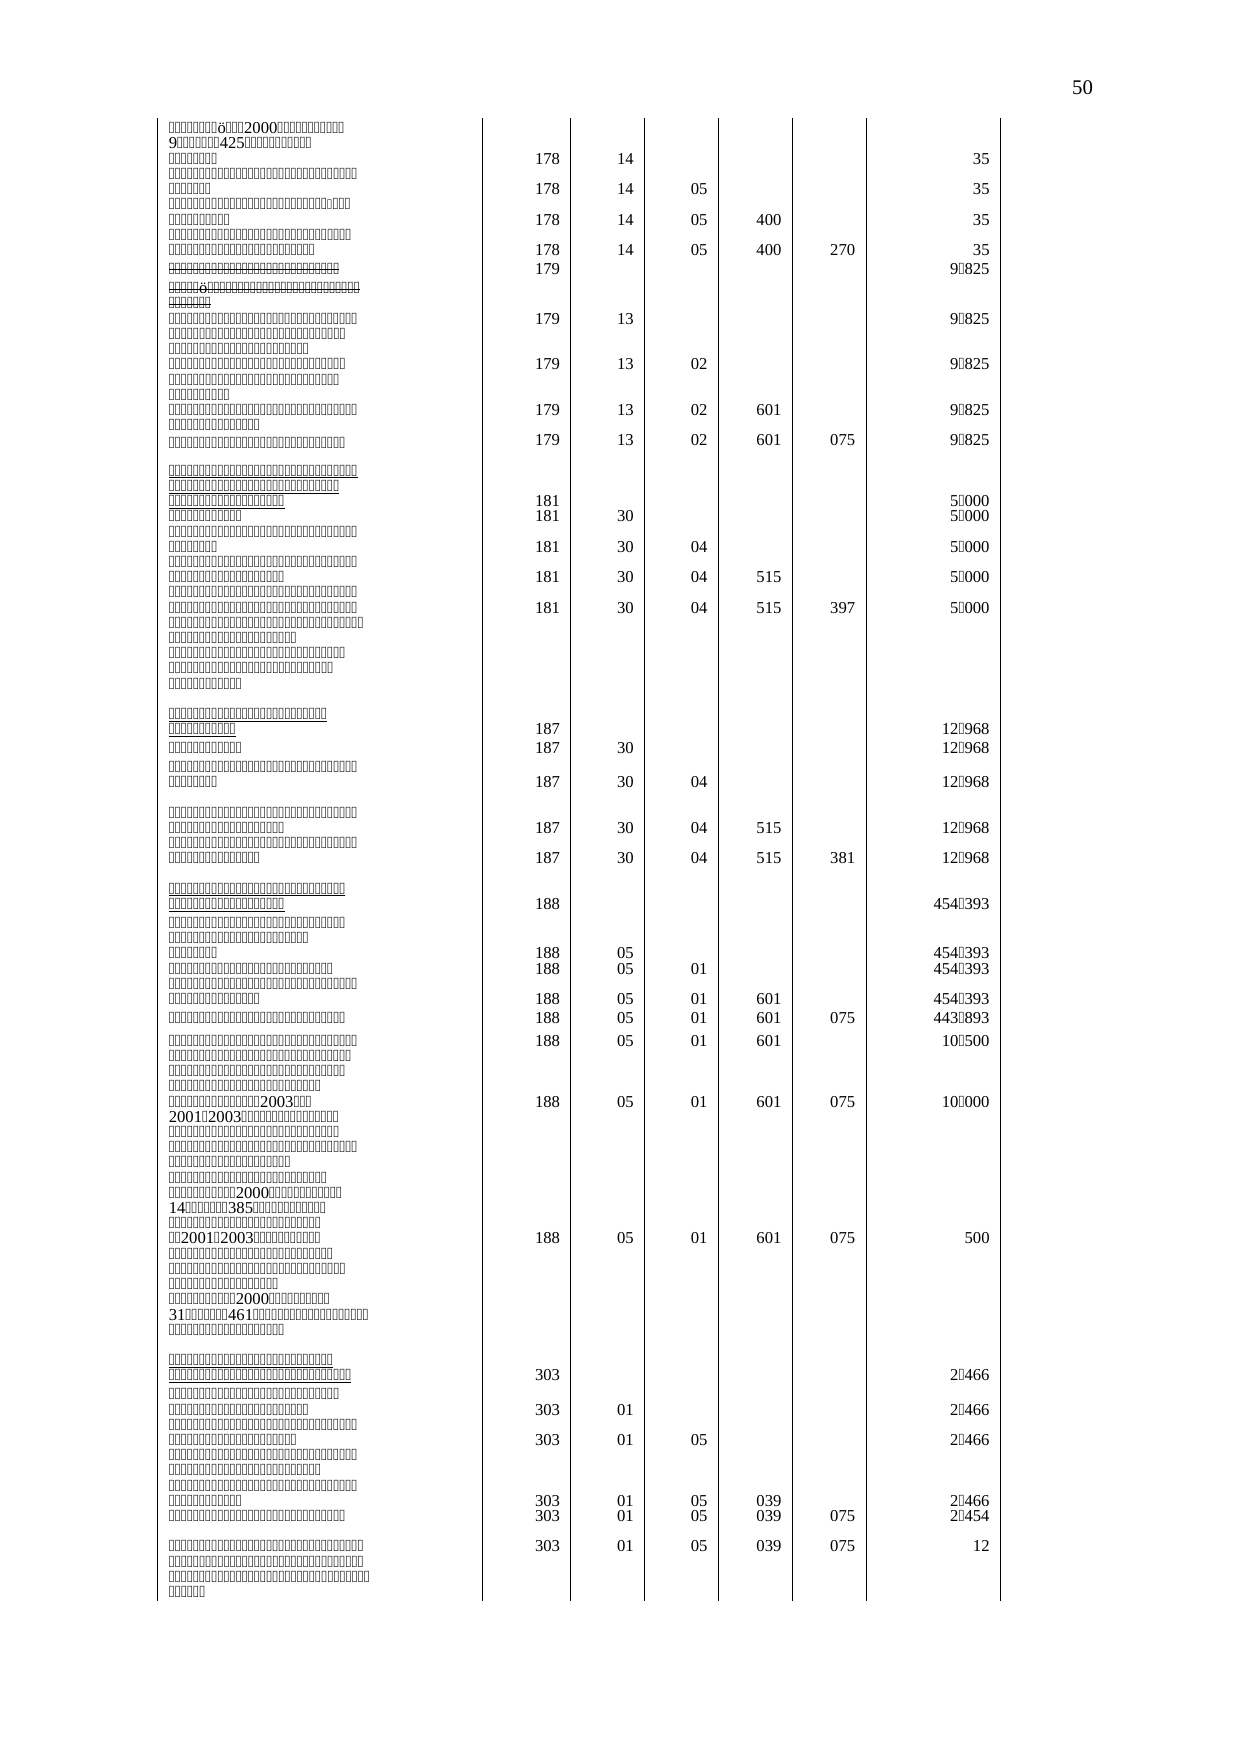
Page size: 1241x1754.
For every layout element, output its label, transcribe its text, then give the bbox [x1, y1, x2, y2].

table_cell  [483, 1354, 570, 1388]
table_cell  [483, 168, 570, 198]
table_cell  [158, 510, 482, 525]
table_cell  [645, 434, 718, 464]
table_cell  [571, 358, 644, 404]
table_cell [867, 118, 1000, 153]
table_cell  [719, 556, 792, 586]
table_cell [645, 153, 718, 168]
table_cell  [719, 1540, 792, 1601]
table_cell [719, 883, 792, 917]
table_cell  [483, 1012, 570, 1034]
table_cell  [867, 807, 1000, 837]
table_cell [645, 917, 718, 962]
table_cell    [158, 465, 482, 510]
table_cell  [867, 1449, 1000, 1510]
table_cell  [867, 153, 1000, 168]
table_cell  [645, 807, 718, 837]
table_cell  [483, 761, 570, 807]
table_cell  [867, 1388, 1000, 1418]
table_cell  [483, 358, 570, 404]
table_cell [571, 118, 644, 153]
table_cell        [158, 1232, 482, 1354]
table_cell  [483, 1510, 570, 1540]
table_cell [719, 1419, 792, 1449]
table_cell [571, 263, 644, 312]
table_cell  [483, 465, 570, 510]
table_cell  [867, 510, 1000, 525]
table_cell  [719, 1012, 792, 1034]
table_cell [793, 1354, 866, 1388]
table_cell  [719, 404, 792, 434]
table_cell [793, 963, 866, 978]
table_cell  [571, 978, 644, 1012]
table_cell  [719, 1449, 792, 1510]
table_cell [645, 1388, 718, 1418]
table_cell  [867, 963, 1000, 978]
table_cell [645, 708, 718, 742]
table_cell  [483, 1419, 570, 1449]
table_cell  [645, 586, 718, 708]
table_cell [719, 708, 792, 742]
table_cell [793, 118, 866, 153]
table_cell  [645, 1419, 718, 1449]
table_cell [571, 1354, 644, 1388]
table_cell  [483, 742, 570, 761]
table_cell  [571, 313, 644, 358]
table_cell [645, 263, 718, 312]
table_cell [645, 883, 718, 917]
table_cell  [571, 168, 644, 198]
table_cell  [571, 742, 644, 761]
table_cell  [571, 510, 644, 525]
table_cell  [645, 1540, 718, 1601]
table_cell  [483, 525, 570, 556]
table_cell  [867, 313, 1000, 358]
table_cell [793, 742, 866, 761]
table_cell  [483, 1035, 570, 1095]
table_cell  [483, 978, 570, 1012]
table_cell [719, 465, 792, 510]
table_cell  [158, 153, 482, 168]
table_cell  [483, 153, 570, 168]
table_cell  [719, 434, 792, 464]
table_cell [645, 465, 718, 510]
table_cell  [645, 1449, 718, 1510]
table_cell  [571, 229, 644, 263]
table_cell [793, 883, 866, 917]
table_cell [793, 917, 866, 962]
table_cell  [867, 1354, 1000, 1388]
table_cell    [158, 313, 482, 358]
table_cell  [867, 168, 1000, 198]
table_cell  [867, 465, 1000, 510]
table_cell  [719, 229, 792, 263]
table_cell  [571, 837, 644, 883]
table_cell [719, 1388, 792, 1418]
table_cell  [867, 917, 1000, 962]
table_cell [645, 1354, 718, 1388]
table_cell   [158, 404, 482, 434]
table_cell  [483, 963, 570, 978]
table_cell  [571, 1095, 644, 1232]
table_cell [793, 313, 866, 358]
table_cell  [793, 1510, 866, 1540]
table_cell  [645, 978, 718, 1012]
table_cell  [645, 761, 718, 807]
table_cell  [719, 978, 792, 1012]
table_cell   [158, 837, 482, 883]
table_cell   [158, 198, 482, 229]
table_cell [719, 153, 792, 168]
table_cell  [719, 198, 792, 229]
table_cell   [158, 1419, 482, 1449]
table_cell [645, 510, 718, 525]
table_cell [793, 404, 866, 434]
table_cell  [483, 313, 570, 358]
table_cell  [158, 742, 482, 761]
table_cell [793, 263, 866, 312]
table_cell  [793, 1540, 866, 1601]
table_cell  [483, 556, 570, 586]
table_cell          [158, 1095, 482, 1232]
table_cell   [158, 229, 482, 263]
table_cell   [158, 807, 482, 837]
table_cell  [867, 742, 1000, 761]
table_cell  [483, 917, 570, 962]
table_cell  [571, 761, 644, 807]
table_cell   [158, 525, 482, 556]
table_cell  [867, 761, 1000, 807]
table_cell [793, 358, 866, 404]
table_cell  [158, 963, 482, 978]
table_cell  [645, 1012, 718, 1034]
table_cell  [645, 525, 718, 556]
table_cell [793, 556, 866, 586]
table_cell [793, 807, 866, 837]
table_cell  [483, 1540, 570, 1601]
table_cell  [571, 586, 644, 708]
table_cell  [571, 1012, 644, 1034]
table_cell  [571, 1540, 644, 1601]
table_cell [793, 1449, 866, 1510]
table_cell  [645, 229, 718, 263]
table_cell  [483, 586, 570, 708]
table_cell  [483, 708, 570, 742]
table_cell [719, 1354, 792, 1388]
table_cell  [645, 1095, 718, 1232]
table_cell  [571, 404, 644, 434]
table_cell  [645, 358, 718, 404]
table_cell  [645, 556, 718, 586]
table_cell   [158, 1354, 482, 1388]
table_cell  [483, 510, 570, 525]
table_cell [645, 118, 718, 153]
table_cell  [719, 1510, 792, 1540]
table_cell [719, 963, 792, 978]
table_cell  [867, 358, 1000, 404]
table_cell  [645, 1510, 718, 1540]
table_cell  [571, 525, 644, 556]
table_cell  [645, 1232, 718, 1354]
table_cell [571, 465, 644, 510]
table_cell  [571, 1419, 644, 1449]
table_cell  [483, 263, 570, 312]
table_cell  [867, 708, 1000, 742]
table_cell [793, 978, 866, 1012]
table_cell [793, 708, 866, 742]
table_cell [793, 153, 866, 168]
table_cell  [571, 917, 644, 962]
table_cell  [867, 1012, 1000, 1034]
table_cell  [867, 263, 1000, 312]
table_cell  [719, 586, 792, 708]
table_cell   [158, 556, 482, 586]
table_cell  [571, 1388, 644, 1418]
table_cell  [571, 807, 644, 837]
table_cell  [483, 198, 570, 229]
table_cell     [158, 1035, 482, 1095]
table_cell  [158, 1012, 482, 1034]
table_cell  [867, 229, 1000, 263]
table_cell  [867, 883, 1000, 917]
table_cell [719, 358, 792, 404]
table_cell  [793, 1095, 866, 1232]
table_cell [719, 313, 792, 358]
table_cell  [483, 229, 570, 263]
table_cell  [719, 807, 792, 837]
table_cell [793, 525, 866, 556]
table_cell     [158, 1540, 482, 1601]
table_cell  [571, 153, 644, 168]
table_cell [719, 510, 792, 525]
table_cell  [867, 837, 1000, 883]
table_cell  [645, 404, 718, 434]
table_cell [719, 168, 792, 198]
table_cell  [719, 837, 792, 883]
table_cell  [719, 1095, 792, 1232]
table_cell  [867, 978, 1000, 1012]
table_cell  [867, 434, 1000, 464]
table_cell  [483, 434, 570, 464]
table_cell  [483, 1388, 570, 1418]
table_cell  [867, 556, 1000, 586]
table_cell  [645, 168, 718, 198]
table_cell  [571, 1035, 644, 1095]
table_cell  [867, 525, 1000, 556]
table_cell  [867, 1095, 1000, 1232]
table_cell  [867, 1540, 1000, 1601]
table_cell  [483, 1232, 570, 1354]
table_cell  [793, 229, 866, 263]
table_cell  [867, 404, 1000, 434]
table_cell  [867, 1035, 1000, 1095]
table_cell ö  [158, 118, 482, 153]
table_cell  [483, 807, 570, 837]
table_cell  [645, 1035, 718, 1095]
table_cell [719, 761, 792, 807]
table_cell   [158, 1388, 482, 1418]
table_cell  [483, 837, 570, 883]
table_cell  [867, 1232, 1000, 1354]
table_cell [645, 313, 718, 358]
table_cell [719, 525, 792, 556]
table_cell  [158, 434, 482, 464]
table_cell  [571, 434, 644, 464]
table_cell    [158, 358, 482, 404]
table_cell     [158, 1449, 482, 1510]
table_cell  [645, 963, 718, 978]
table_cell  [867, 198, 1000, 229]
table_cell  [793, 837, 866, 883]
table_cell [793, 1388, 866, 1418]
table_cell  [867, 1419, 1000, 1449]
table_cell  [793, 1012, 866, 1034]
table_cell  [719, 1232, 792, 1354]
table_cell  [483, 883, 570, 917]
table_cell [793, 510, 866, 525]
table_cell    [158, 917, 482, 962]
table_cell  [867, 586, 1000, 708]
table_cell  [793, 586, 866, 708]
table_cell [483, 118, 570, 153]
table_cell [719, 263, 792, 312]
table_cell  [483, 1095, 570, 1232]
table_cell   [158, 978, 482, 1012]
table_cell  [571, 1510, 644, 1540]
table_cell [719, 742, 792, 761]
table_cell  [571, 556, 644, 586]
table_cell [719, 118, 792, 153]
table_cell [793, 465, 866, 510]
table_cell  ö  [158, 263, 482, 312]
table_cell  [571, 198, 644, 229]
table_cell [793, 1419, 866, 1449]
table_cell [719, 917, 792, 962]
table_cell  [645, 198, 718, 229]
table_cell        [158, 586, 482, 708]
table_cell [793, 198, 866, 229]
table_cell [793, 168, 866, 198]
table_cell [793, 761, 866, 807]
table_cell  [719, 1035, 792, 1095]
table_cell  [158, 1510, 482, 1540]
table_cell  [645, 837, 718, 883]
table_cell  [793, 1232, 866, 1354]
table_cell  [793, 434, 866, 464]
table_cell   [158, 883, 482, 917]
table_cell  [571, 1232, 644, 1354]
table_cell  [867, 1510, 1000, 1540]
table_cell  [483, 1449, 570, 1510]
table_cell  [571, 1449, 644, 1510]
table_cell [571, 883, 644, 917]
table_cell [793, 1035, 866, 1095]
table_cell   [158, 761, 482, 807]
table_cell   [158, 168, 482, 198]
table_cell [571, 708, 644, 742]
table_cell [645, 742, 718, 761]
table_cell   [158, 708, 482, 742]
table_cell  [571, 963, 644, 978]
table_cell  [483, 404, 570, 434]
